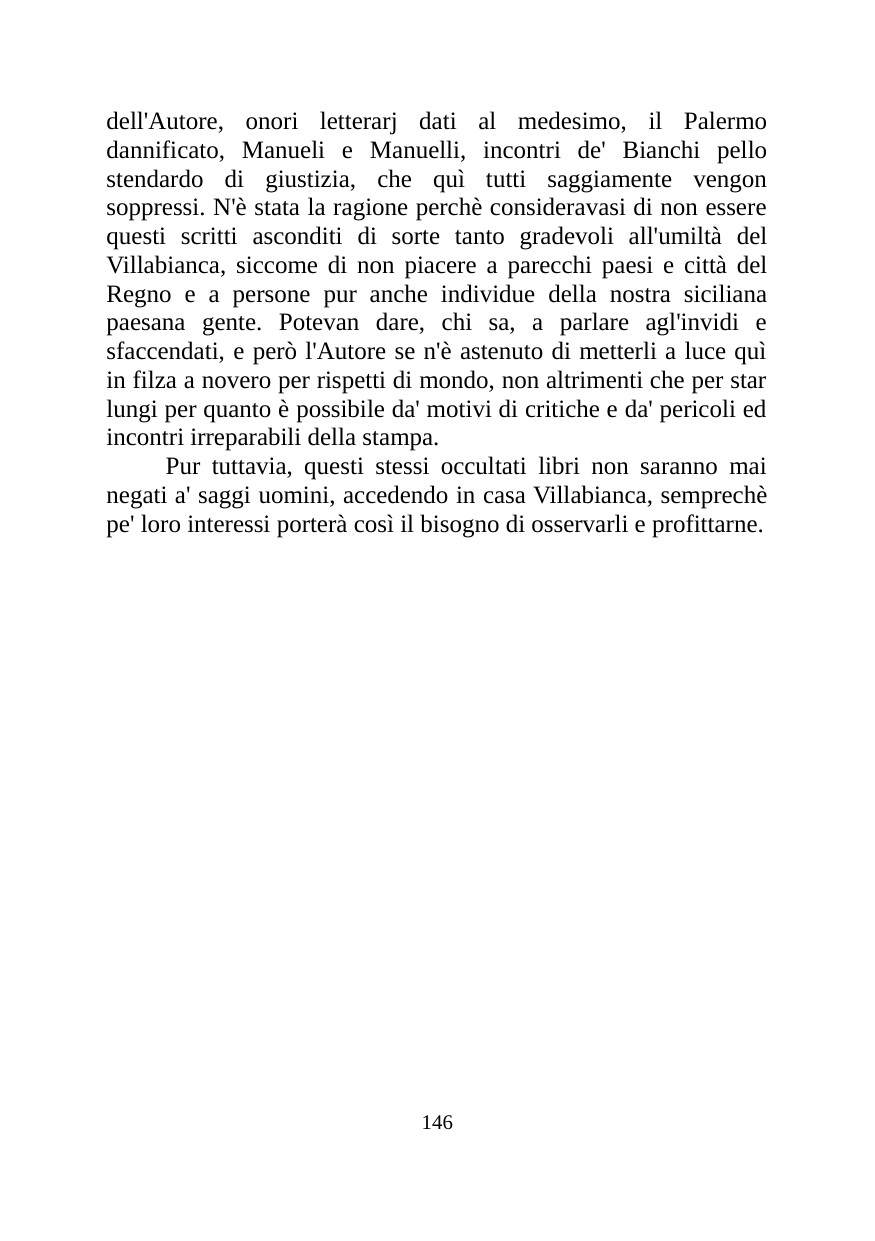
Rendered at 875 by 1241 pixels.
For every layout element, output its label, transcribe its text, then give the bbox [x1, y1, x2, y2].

text dell'Autore, onori letterarj dati al medesimo, il Palermo dannificato, Manueli e Manuelli, incontri de' Bianchi pello stendardo di giustizia, che quì tutti saggiamente vengon soppressi. N'è stata la ragione perchè consideravasi di non essere questi scritti asconditi di sorte tanto gradevoli all'umiltà del Villabianca, siccome di non piacere a parecchi paesi e città del Regno e a persone pur anche individue della nostra siciliana paesana gente. Potevan dare, chi sa, a parlare agl'invidi e sfaccendati, e però l'Autore se n'è astenuto di metterli a luce quì in filza a novero per rispetti di mondo, non altrimenti che per star lungi per quanto è possibile da' motivi di critiche e da' pericoli ed incontri irreparabili della stampa. [106, 106, 768, 451]
text Pur tuttavia, questi stessi occultati libri non saranno mai negati a' saggi uomini, accedendo in casa Villabianca, semprechè pe' loro interessi porterà così il bisogno di osservarli e profittarne. [106, 451, 768, 537]
